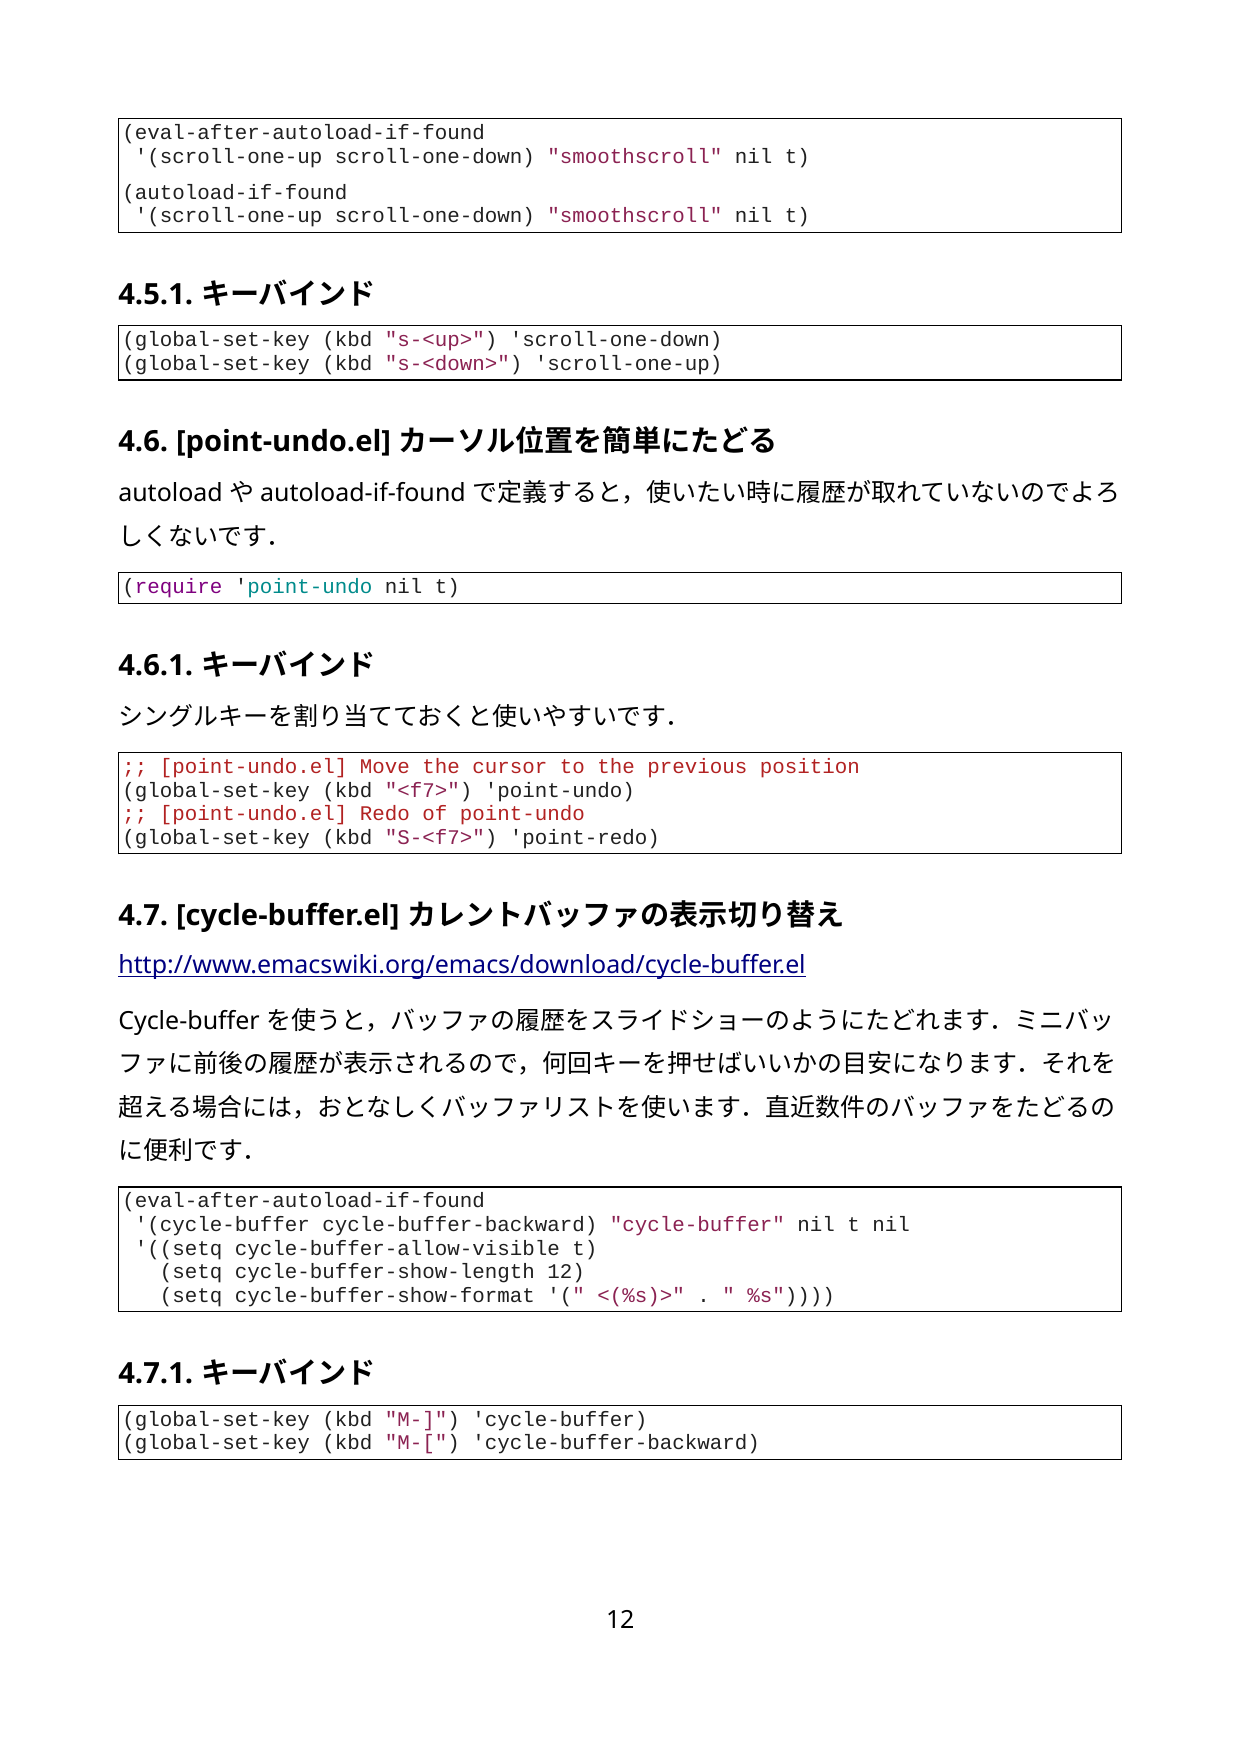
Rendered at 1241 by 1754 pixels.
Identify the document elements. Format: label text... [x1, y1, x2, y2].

text '(cycle-buffer cycle-buffer-backward) "cycle-buffer" nil t nil [119, 1210, 1121, 1234]
text '((setq cycle-buffer-allow-visible t) [119, 1234, 1121, 1257]
text (global-set-key (kbd "s-<up>") 'scroll-one-down) [119, 326, 1121, 349]
subtitle キーバインド [118, 641, 1122, 683]
text http://www.emacswiki.org/emacs/download/cycle-buffer.el [118, 947, 1122, 981]
text (eval-after-autoload-if-found [119, 119, 1121, 142]
text (eval-after-autoload-if-found [119, 1188, 1121, 1210]
subtitle キーバインド [118, 1350, 1122, 1392]
text (setq cycle-buffer-show-format '(" <(%s)>" . " %s")))) [119, 1281, 1121, 1311]
text '(scroll-one-up scroll-one-down) "smoothscroll" nil t) [119, 201, 1121, 232]
text (global-set-key (kbd "<f7>") 'point-undo) [119, 776, 1121, 799]
text シングルキーを割り当てておくと使いやすいです． [118, 696, 1122, 732]
subtitle [cycle-buffer.el] カレントバッファの表示切り替え [118, 892, 1122, 934]
text '(scroll-one-up scroll-one-down) "smoothscroll" nil t) [119, 142, 1121, 169]
text (global-set-key (kbd "M-]") 'cycle-buffer) [119, 1406, 1121, 1428]
text (global-set-key (kbd "M-[") 'cycle-buffer-backward) [119, 1428, 1121, 1459]
subtitle キーバインド [118, 270, 1122, 313]
subtitle [point-undo.el] カーソル位置を簡単にたどる [118, 418, 1122, 460]
text (global-set-key (kbd "S-<f7>") 'point-redo) [119, 823, 1121, 853]
text ;; [point-undo.el] Move the cursor to the previous position [119, 753, 1121, 776]
text (global-set-key (kbd "s-<down>") 'scroll-one-up) [119, 349, 1121, 379]
text autoload や autoload-if-found で定義すると，使いたい時に履歴が取れていないのでよろしくないです． [118, 473, 1122, 552]
text (setq cycle-buffer-show-length 12) [119, 1257, 1121, 1281]
text ;; [point-undo.el] Redo of point-undo [119, 799, 1121, 823]
text Cycle-buffer を使うと，バッファの履歴をスライドショーのようにたどれます．ミニバッファに前後の履歴が表示されるので，何回キーを押せばいいかの目安になります．それを超える場合には，おとなしくバッファリストを使います．直近数件のバッファをたどるのに便利です． [118, 1000, 1122, 1167]
text (autoload-if-found [119, 178, 1121, 201]
text (require 'point-undo nil t) [119, 573, 1121, 603]
